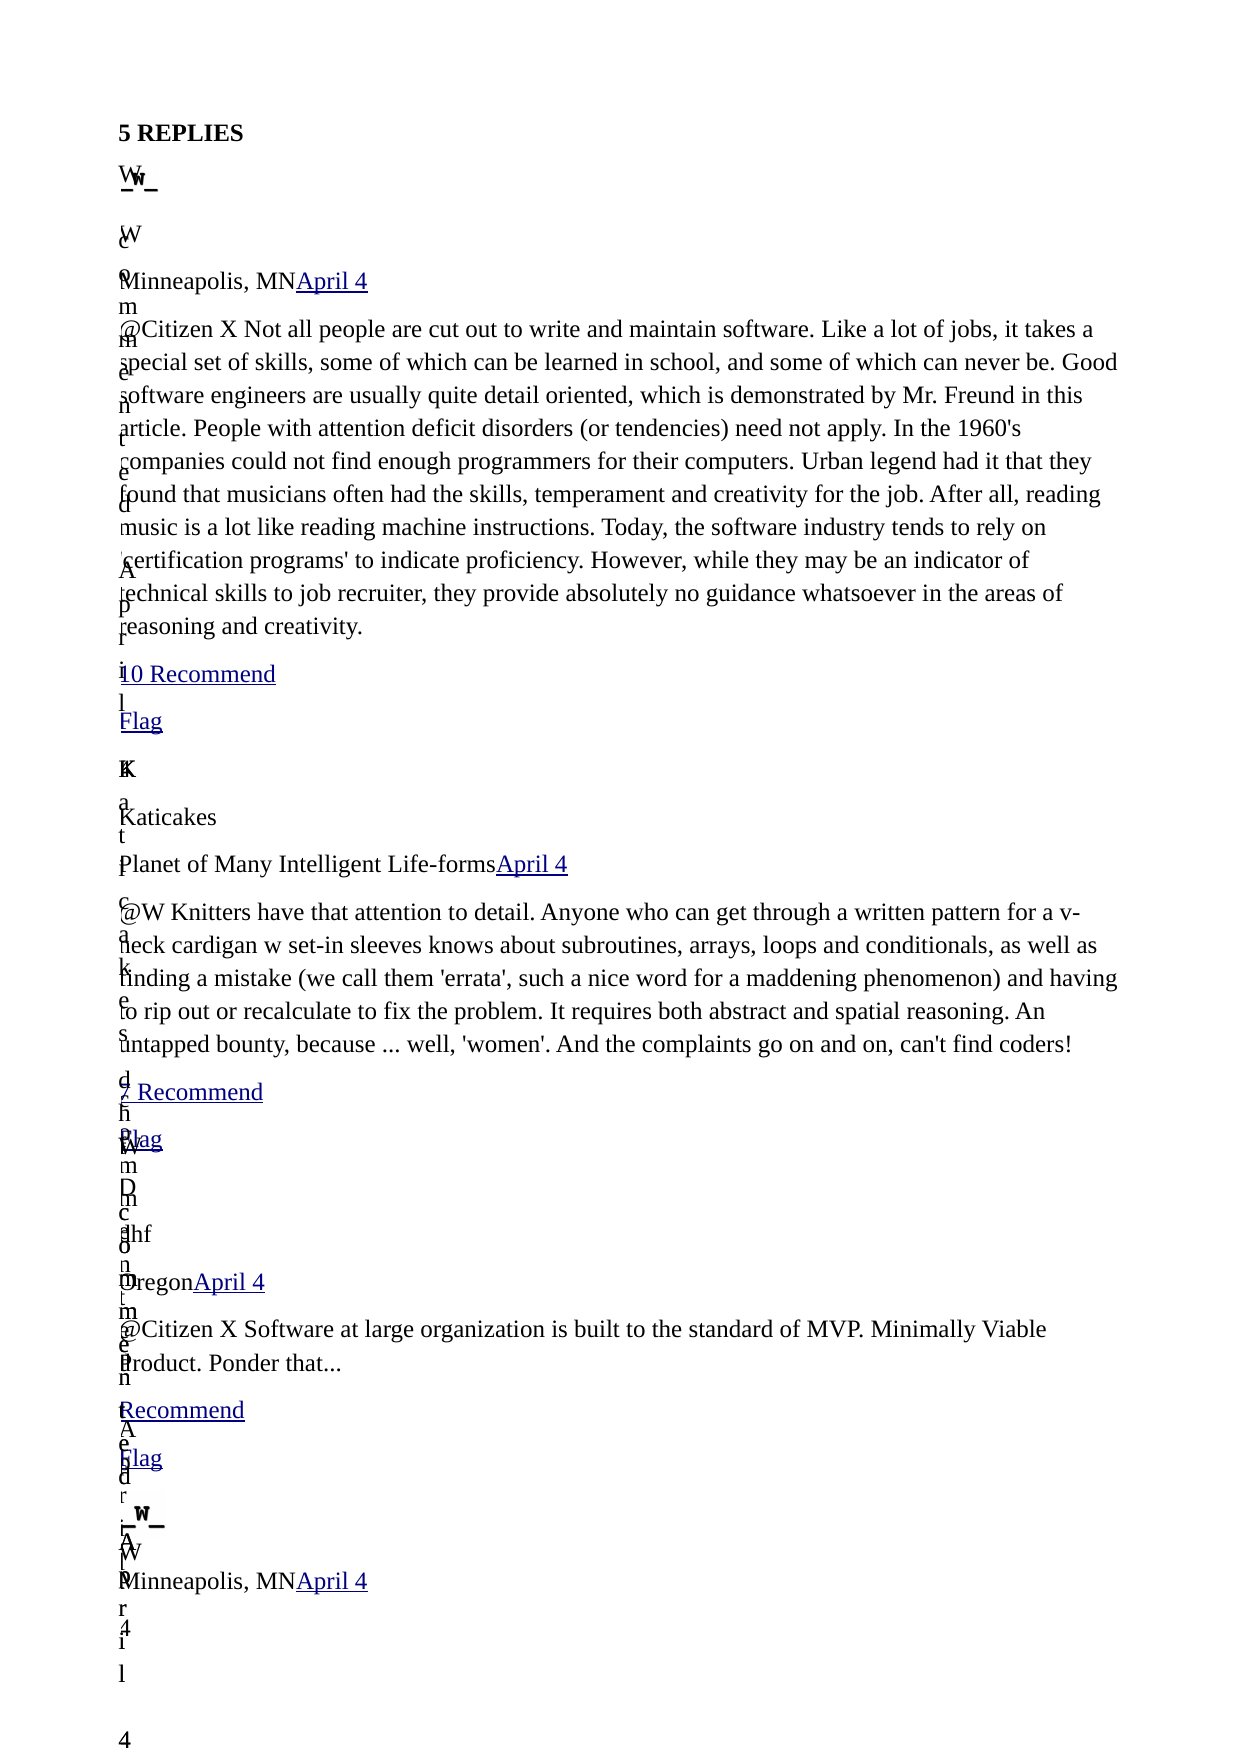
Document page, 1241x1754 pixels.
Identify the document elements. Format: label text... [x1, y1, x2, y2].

text OregonApril 4 [121, 1267, 1122, 1296]
text @W Knitters have that attention to detail. Anyone who can get through a written pattern for a v-neck cardigan w set-in sleeves knows about subroutines, arrays, loops and conditionals, as well as finding a mistake (we call them 'errata', such a nice word for a maddening phenomenon) and having to rip out or recalculate to fix the problem. It requires both abstract and spatial reasoning. An untapped bounty, because ... well, 'women'. And the complaints go on and on, can't find coders! [121, 897, 1122, 1058]
text 10 Recommend [121, 659, 1122, 688]
text K [121, 754, 1122, 783]
text @Citizen X Software at large organization is built to the standard of MVP. Minimally Viable Product. Ponder that... [121, 1314, 1122, 1376]
text Recommend [121, 1395, 1122, 1424]
text Minneapolis, MNApril 4 [121, 266, 1122, 295]
text Flag [121, 1124, 1122, 1153]
text Katicakes [121, 802, 1122, 830]
picture [121, 1490, 166, 1538]
text W [121, 219, 1122, 248]
text dhf [121, 1219, 1122, 1248]
text D [121, 1172, 1122, 1201]
text Flag [121, 1443, 1122, 1472]
text @Citizen X Not all people are cut out to write and maintain software. Like a lot of jobs, it takes a special set of skills, some of which can be learned in school, and some of which can never be. Good software engineers are usually quite detail oriented, which is demonstrated by Mr. Freund in this article. People with attention deficit disorders (or tendencies) need not apply. In the 1960's companies could not find enough programmers for their computers. Urban legend had it that they found that musicians often had the skills, temperament and creativity for the job. After all, reading music is a lot like reading machine instructions. Today, the software industry tends to rely on 'certification programs' to indicate proficiency. However, while they may be an indicator of technical skills to job recruiter, they provide absolutely no guidance whatsoever in the areas of reasoning and creativity. [121, 314, 1122, 640]
picture [121, 159, 159, 200]
text Minneapolis, MNApril 4 [121, 1566, 1122, 1595]
text Flag [121, 706, 1122, 735]
text Planet of Many Intelligent Life-formsApril 4 [121, 849, 1122, 878]
text 7 Recommend [121, 1077, 1122, 1105]
text W [121, 1537, 1122, 1566]
subtitle 5 REPLIES [118, 118, 1122, 147]
